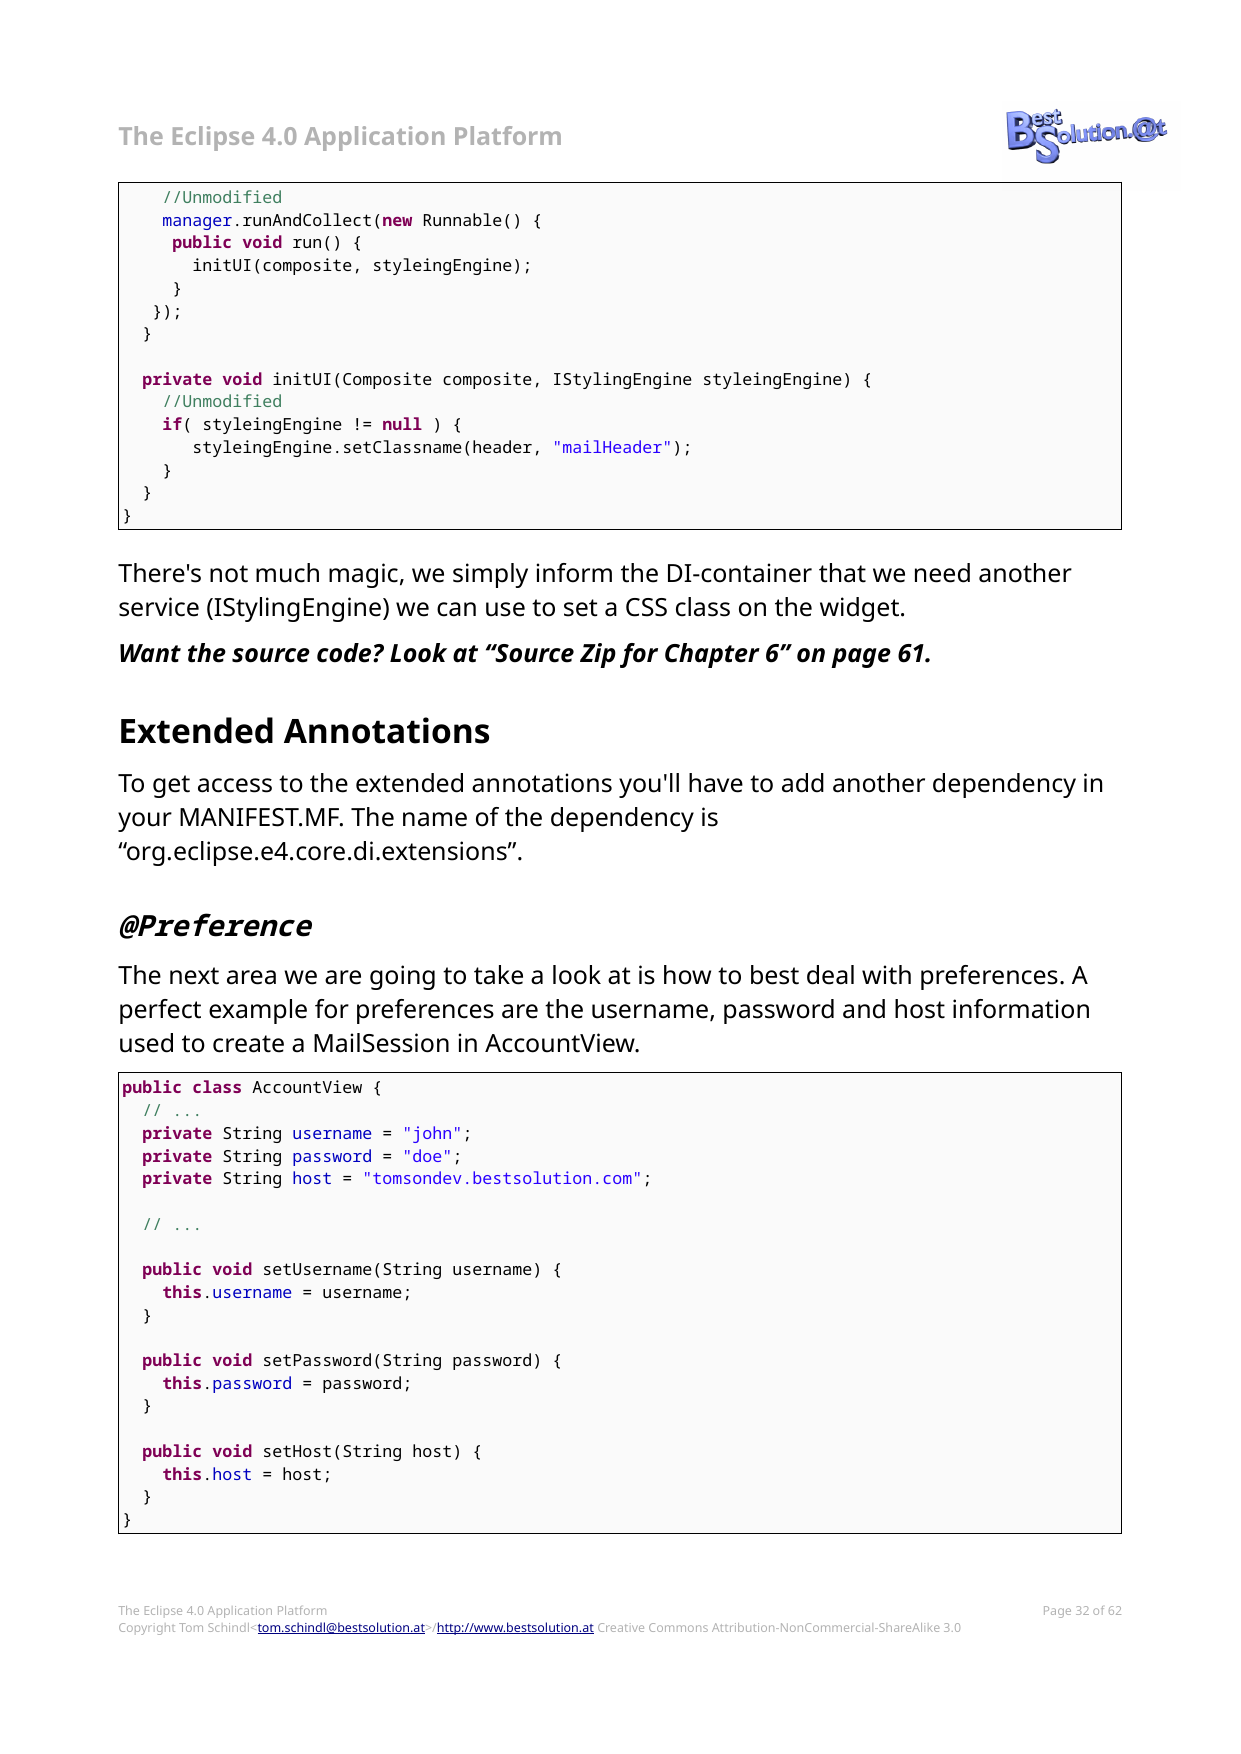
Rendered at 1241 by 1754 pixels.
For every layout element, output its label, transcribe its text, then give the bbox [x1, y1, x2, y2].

text public void setHost(String host) { [119, 1436, 1121, 1458]
subtitle Extended Annotations [118, 707, 1122, 753]
text To get access to the extended annotations you'll have to add another dependency in your MANIFEST.MF. The name of the dependency is “org.eclipse.e4.core.di.extensions”. [118, 766, 1122, 868]
text this.username = username; [119, 1277, 1121, 1299]
text public class AccountView { // ... private String username = "john"; [119, 1073, 1121, 1140]
text There's not much magic, we simply inform the DI-container that we need another service (IStylingEngine) we can use to set a CSS class on the widget. [118, 555, 1122, 623]
text public void setPassword(String password) { [119, 1345, 1121, 1367]
text Want the source code? Look at “Source Zip for Chapter 6” on page 58. [118, 636, 1122, 670]
text The next area we are going to take a look at is how to best deal with preferences. A perfect example for preferences are the username, password and host information used to create a MailSession in AccountView. [118, 957, 1122, 1060]
text private String password = "doe"; [119, 1140, 1121, 1163]
text // ... public void setUsername(String username) { [119, 1186, 1121, 1277]
subtitle @Preference [118, 905, 1122, 945]
text } [119, 1299, 1121, 1322]
text this.host = host; [119, 1458, 1121, 1481]
text } } [119, 1481, 1121, 1533]
picture [1002, 101, 1181, 191]
text private String host = "tomsondev.bestsolution.com"; [119, 1163, 1121, 1186]
text this.password = password; [119, 1367, 1121, 1390]
text //Unmodified manager.runAndCollect(new Runnable() { public void run() { initUI(composite, styleingEngine); } }); } private void initUI(Composite composite, IStylingEngine styleingEngine) { //Unmodified if( styleingEngine != null ) { styleingEngine.setClassname(header, "mailHeader"); } } } [119, 183, 1121, 529]
text } [119, 1390, 1121, 1413]
